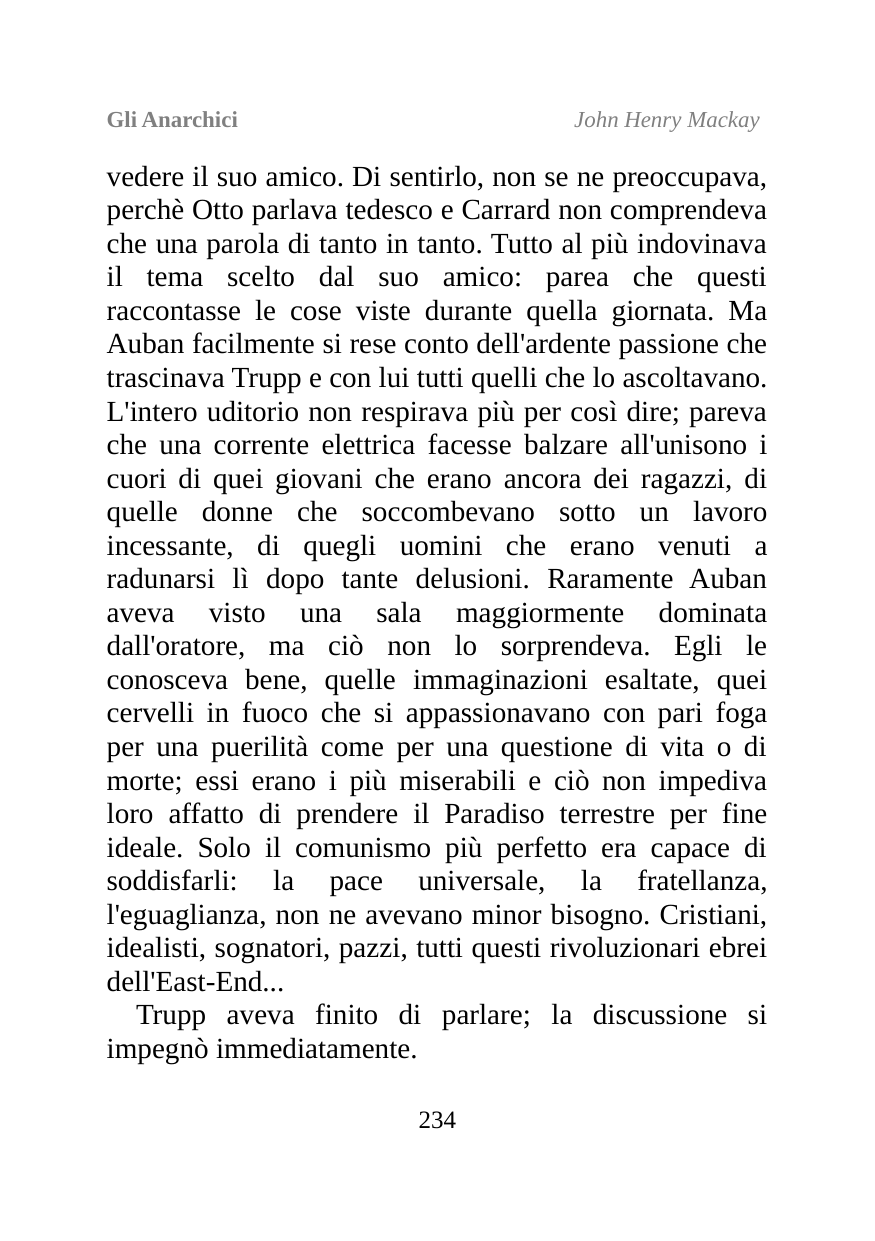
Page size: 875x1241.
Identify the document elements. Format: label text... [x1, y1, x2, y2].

text vedere il suo amico. Di sentirlo, non se ne preoccupava, perchè Otto parlava tedesco e Carrard non comprendeva che una parola di tanto in tanto. Tutto al più indovinava il tema scelto dal suo amico: parea che questi raccontasse le cose viste durante quella giornata. Ma Auban facilmente si rese conto dell'ardente passione che trascinava Trupp e con lui tutti quelli che lo ascoltavano. L'intero uditorio non respirava più per così dire; pareva che una corrente elettrica facesse balzare all'unisono i cuori di quei giovani che erano ancora dei ragazzi, di quelle donne che soccombevano sotto un lavoro incessante, di quegli uomini che erano venuti a radunarsi lì dopo tante delusioni. Raramente Auban aveva visto una sala maggiormente dominata dall'oratore, ma ciò non lo sorprendeva. Egli le conosceva bene, quelle immaginazioni esaltate, quei cervelli in fuoco che si appassionavano con pari foga per una puerilità come per una questione di vita o di morte; essi erano i più miserabili e ciò non impediva loro affatto di prendere il Paradiso terrestre per fine ideale. Solo il comunismo più perfetto era capace di soddisfarli: la pace universale, la fratellanza, l'eguaglianza, non ne avevano minor bisogno. Cristiani, idealisti, sognatori, pazzi, tutti questi rivoluzionari ebrei dell'East-End... [106, 159, 768, 997]
text Trupp aveva finito di parlare; la discussione si impegnò immediatamente. [106, 997, 768, 1064]
